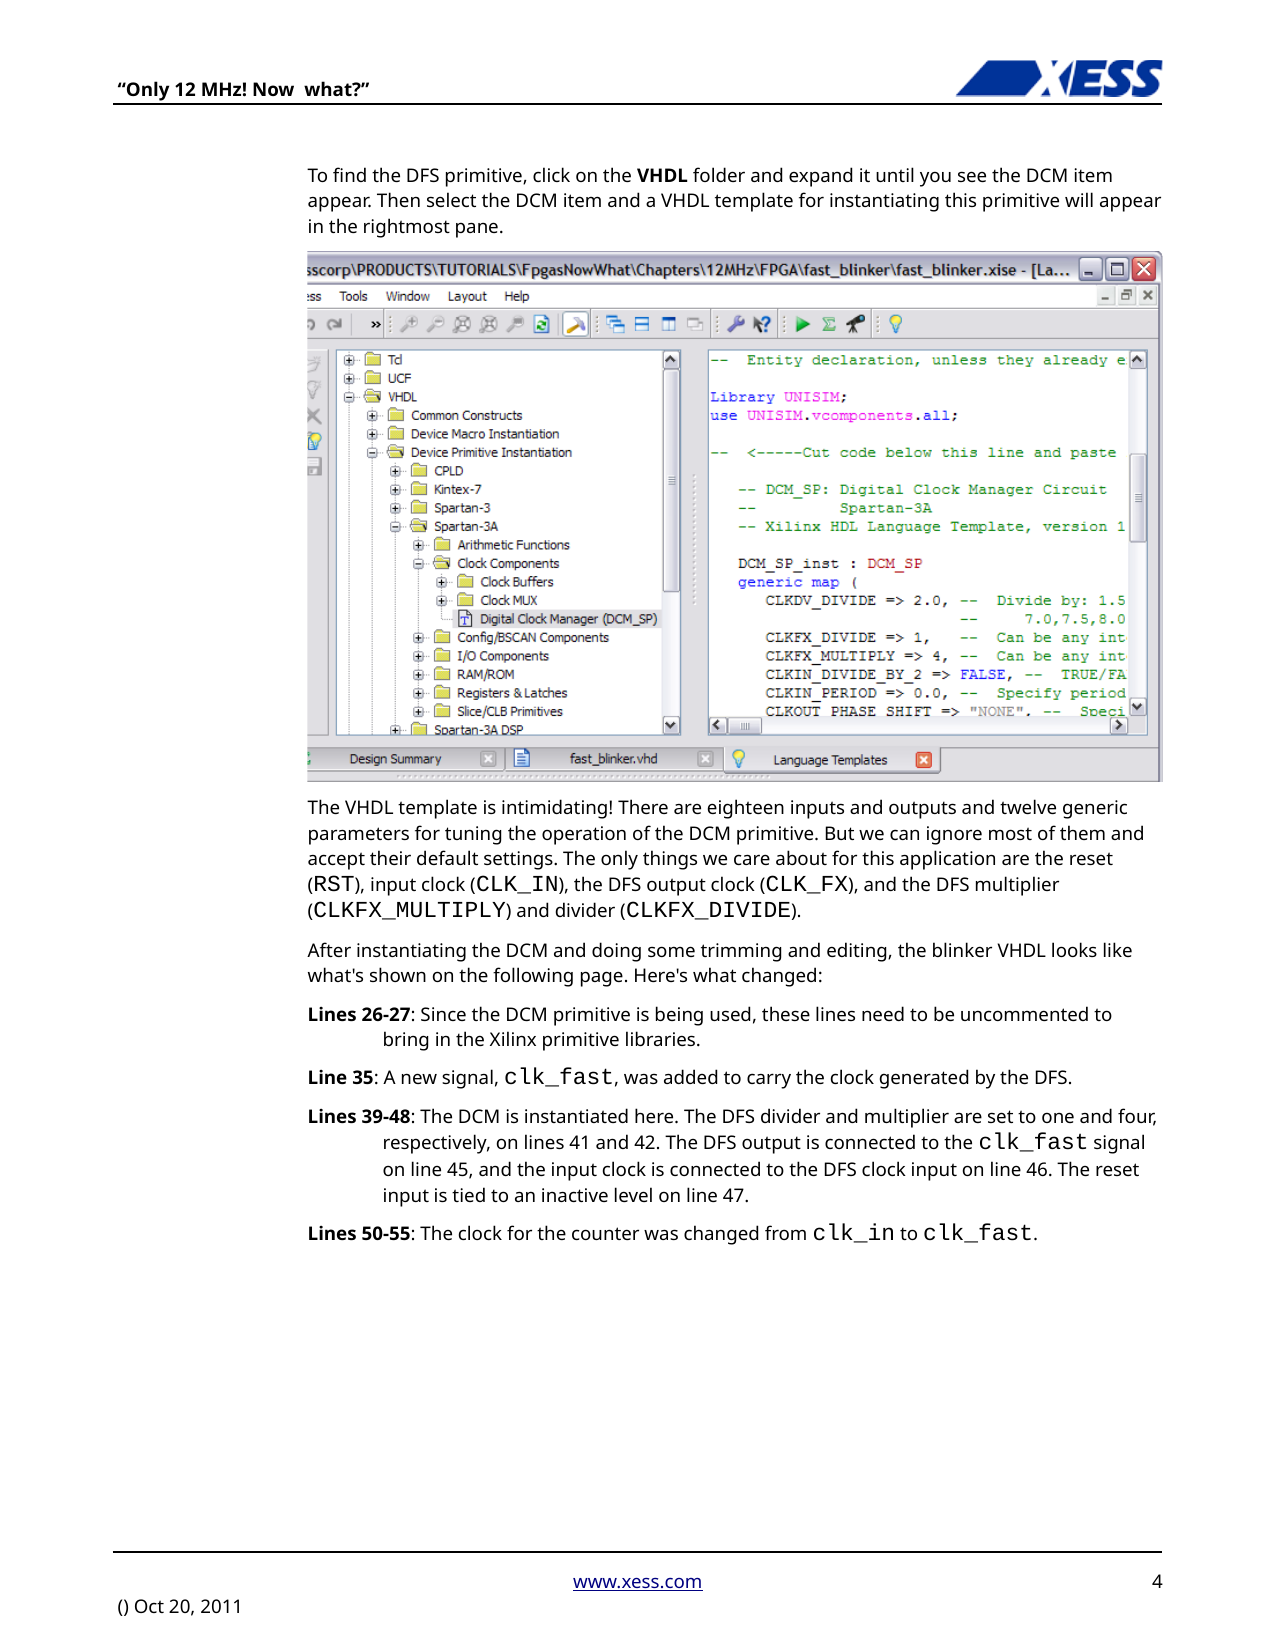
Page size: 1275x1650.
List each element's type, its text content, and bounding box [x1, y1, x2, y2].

picture [307, 251, 1163, 782]
text After instantiating the DCM and doing some trimming and editing, the blinker VHDL looks like what's shown on the following page. Here's what changed: [307, 937, 1162, 988]
text Lines 50-55: The clock for the counter was changed from clk_in to clk_fast. [307, 1220, 1162, 1247]
text Line 35: A new signal, clk_fast, was added to carry the clock generated by the DFS. [307, 1064, 1162, 1091]
text Lines 26-27: Since the DCM primitive is being used, these lines need to be uncommented to bring in the Xilinx primitive libraries. [307, 1001, 1162, 1052]
picture [955, 60, 1163, 97]
text Lines 39-48: The DCM is instantiated here. The DFS divider and multiplier are set to one and four, respectively, on lines 41 and 42. The DFS output is connected to the clk_fast signal on line 45, and the input clock is connected to the DFS clock input on line 46. The reset input is tied to an inactive level on line 47. [307, 1104, 1162, 1207]
text To find the DFS primitive, click on the VHDL folder and expand it until you see the DCM item appear. Then select the DCM item and a VHDL template for instantiating this primitive will appear in the rightmost pane. [307, 162, 1162, 238]
text The VHDL template is intimidating! There are eighteen inputs and outputs and twelve generic parameters for tuning the operation of the DCM primitive. But we can ignore most of them and accept their default settings. The only things we care about for this application are the reset (RST), input clock (CLK_IN), the DFS output clock (CLK_FX), and the DFS multiplier (CLKFX_MULTIPLY) and divider (CLKFX_DIVIDE). [307, 794, 1162, 925]
